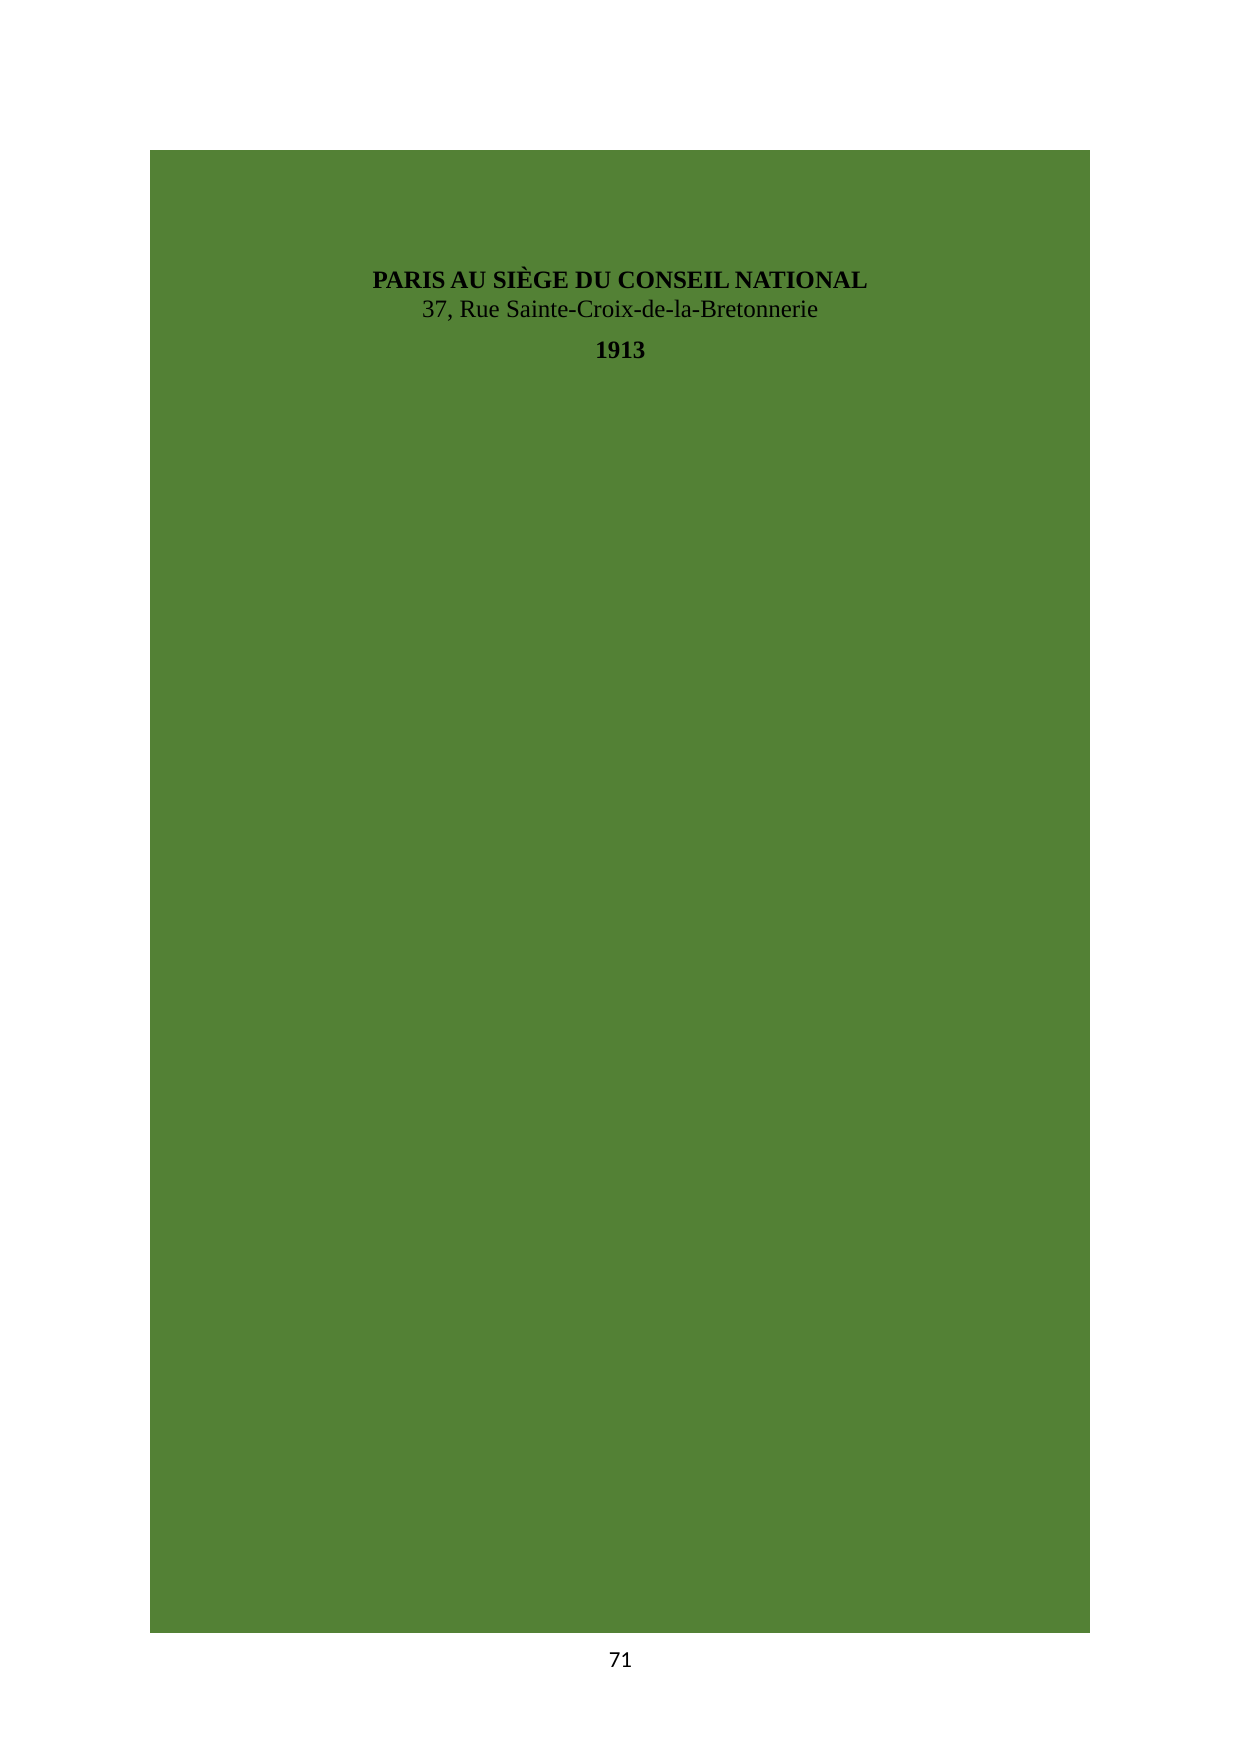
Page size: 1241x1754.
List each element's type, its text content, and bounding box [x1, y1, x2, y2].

table_header PARIS AU SIÈGE DU CONSEIL NATIONAL 37, Rue Sainte-Croix-de-la-Bretonnerie 1913 [150, 150, 1090, 1633]
